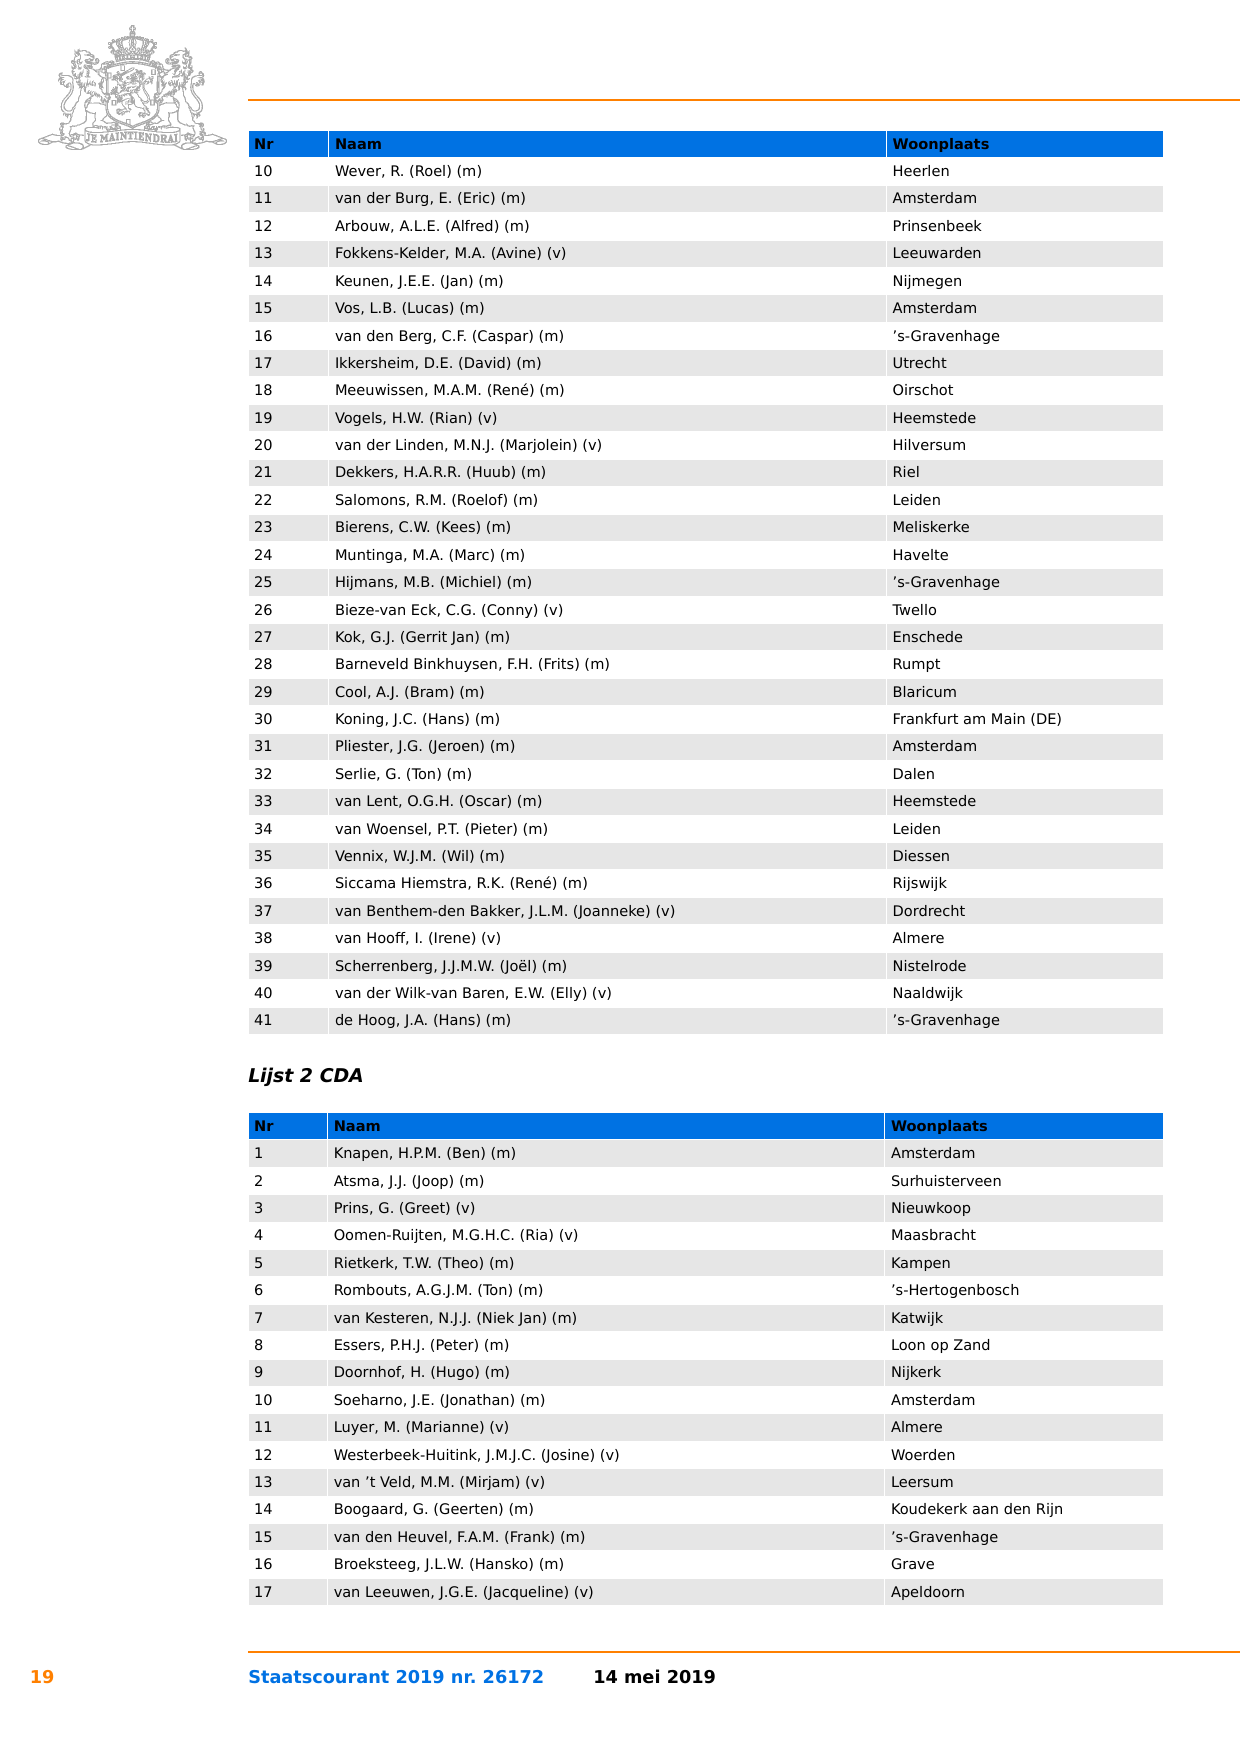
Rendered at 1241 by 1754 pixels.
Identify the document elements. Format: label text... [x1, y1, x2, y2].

table_cell Amsterdam [887, 186, 1163, 212]
table_cell Havelte [887, 542, 1163, 568]
table_cell Scherrenberg, J.J.M.W. (Joël) (m) [329, 953, 886, 979]
table_cell Luyer, M. (Marianne) (v) [328, 1414, 884, 1441]
table_cell Utrecht [887, 350, 1163, 376]
table_header Woonplaats [887, 131, 1163, 157]
table_cell Dordrecht [887, 898, 1163, 924]
table_cell 34 [249, 816, 328, 842]
table_cell ’s-Gravenhage [885, 1524, 1163, 1550]
subtitle Lijst 2 CDA [248, 1065, 1163, 1087]
table_cell Barneveld Binkhuysen, F.H. (Frits) (m) [329, 651, 886, 678]
table_cell Frankfurt am Main (DE) [887, 706, 1163, 733]
table_cell Heemstede [887, 405, 1163, 431]
table_cell Blaricum [887, 679, 1163, 705]
table_cell Doornhof, H. (Hugo) (m) [328, 1360, 884, 1386]
table_cell Leersum [885, 1469, 1163, 1496]
table_cell Rijswijk [887, 871, 1163, 897]
table_cell van Kesteren, N.J.J. (Niek Jan) (m) [328, 1305, 884, 1331]
table_cell van Hooff, I. (Irene) (v) [329, 925, 886, 952]
table_cell 9 [249, 1360, 327, 1386]
table_cell Fokkens-Kelder, M.A. (Avine) (v) [329, 241, 886, 267]
table_cell 27 [249, 624, 328, 650]
table_cell Wever, R. (Roel) (m) [329, 158, 886, 185]
table_cell van den Berg, C.F. (Caspar) (m) [329, 323, 886, 349]
table_cell Amsterdam [887, 734, 1163, 760]
table_cell Vogels, H.W. (Rian) (v) [329, 405, 886, 431]
table_cell 40 [249, 980, 328, 1007]
table_cell 8 [249, 1332, 327, 1358]
table_cell 17 [249, 1579, 327, 1605]
table_cell Amsterdam [885, 1140, 1163, 1167]
table_cell Hilversum [887, 432, 1163, 459]
table_cell Prins, G. (Greet) (v) [328, 1195, 884, 1222]
table_cell Vennix, W.J.M. (Wil) (m) [329, 843, 886, 869]
table_cell 13 [249, 1469, 327, 1496]
table_cell 26 [249, 597, 328, 623]
table_cell 13 [249, 241, 328, 267]
table_cell 41 [249, 1008, 328, 1034]
table_cell Dekkers, H.A.R.R. (Huub) (m) [329, 460, 886, 486]
table_cell Pliester, J.G. (Jeroen) (m) [329, 734, 886, 760]
table_cell Meeuwissen, M.A.M. (René) (m) [329, 378, 886, 404]
table_cell Koudekerk aan den Rijn [885, 1497, 1163, 1523]
table_cell de Hoog, J.A. (Hans) (m) [329, 1008, 886, 1034]
table_cell 30 [249, 706, 328, 733]
table_cell 32 [249, 761, 328, 787]
table_cell 33 [249, 789, 328, 815]
table_cell Diessen [887, 843, 1163, 869]
table_cell 37 [249, 898, 328, 924]
table_cell Grave [885, 1551, 1163, 1578]
table_cell Amsterdam [887, 295, 1163, 322]
table_cell 17 [249, 350, 328, 376]
table_cell Bieze-van Eck, C.G. (Conny) (v) [329, 597, 886, 623]
table_cell Meliskerke [887, 515, 1163, 541]
table_cell 22 [249, 487, 328, 513]
table_cell Vos, L.B. (Lucas) (m) [329, 295, 886, 322]
table_cell 28 [249, 651, 328, 678]
table_cell van Benthem-den Bakker, J.L.M. (Joanneke) (v) [329, 898, 886, 924]
table_cell Rietkerk, T.W. (Theo) (m) [328, 1250, 884, 1276]
table_cell Leiden [887, 816, 1163, 842]
table_cell 39 [249, 953, 328, 979]
table_cell van der Burg, E. (Eric) (m) [329, 186, 886, 212]
table_cell 21 [249, 460, 328, 486]
table_cell Almere [885, 1414, 1163, 1441]
table_cell 15 [249, 1524, 327, 1550]
table_cell Serlie, G. (Ton) (m) [329, 761, 886, 787]
table_cell Ikkersheim, D.E. (David) (m) [329, 350, 886, 376]
table_cell 38 [249, 925, 328, 952]
table_cell van der Linden, M.N.J. (Marjolein) (v) [329, 432, 886, 459]
table_cell Nijmegen [887, 268, 1163, 294]
table_cell van ’t Veld, M.M. (Mirjam) (v) [328, 1469, 884, 1496]
table_cell 23 [249, 515, 328, 541]
table_cell ’s-Hertogenbosch [885, 1278, 1163, 1304]
table_cell 35 [249, 843, 328, 869]
table_cell Loon op Zand [885, 1332, 1163, 1358]
table_cell 7 [249, 1305, 327, 1331]
table_cell Oirschot [887, 378, 1163, 404]
table_cell van den Heuvel, F.A.M. (Frank) (m) [328, 1524, 884, 1550]
table_cell Dalen [887, 761, 1163, 787]
table_cell Soeharno, J.E. (Jonathan) (m) [328, 1387, 884, 1413]
table_cell 18 [249, 378, 328, 404]
table_cell Arbouw, A.L.E. (Alfred) (m) [329, 213, 886, 239]
table_cell Boogaard, G. (Geerten) (m) [328, 1497, 884, 1523]
table_cell Apeldoorn [885, 1579, 1163, 1605]
table_header Naam [329, 131, 886, 157]
table_cell Leeuwarden [887, 241, 1163, 267]
table_cell Atsma, J.J. (Joop) (m) [328, 1168, 884, 1194]
table_cell 12 [249, 213, 328, 239]
table_cell Rombouts, A.G.J.M. (Ton) (m) [328, 1278, 884, 1304]
table_cell ’s-Gravenhage [887, 323, 1163, 349]
table_cell 19 [249, 405, 328, 431]
table_cell Heemstede [887, 789, 1163, 815]
table_cell Westerbeek-Huitink, J.M.J.C. (Josine) (v) [328, 1442, 884, 1468]
table_header Nr [249, 1113, 327, 1139]
table_cell 11 [249, 186, 328, 212]
table_cell Kampen [885, 1250, 1163, 1276]
table_cell Nistelrode [887, 953, 1163, 979]
table_cell Hijmans, M.B. (Michiel) (m) [329, 569, 886, 596]
table_cell Kok, G.J. (Gerrit Jan) (m) [329, 624, 886, 650]
table_cell 4 [249, 1223, 327, 1249]
picture [38, 25, 227, 150]
table_cell Rumpt [887, 651, 1163, 678]
table_cell Muntinga, M.A. (Marc) (m) [329, 542, 886, 568]
table_cell Heerlen [887, 158, 1163, 185]
table_cell Nieuwkoop [885, 1195, 1163, 1222]
table_cell Maasbracht [885, 1223, 1163, 1249]
table_cell Riel [887, 460, 1163, 486]
table_cell 6 [249, 1278, 327, 1304]
table_cell Knapen, H.P.M. (Ben) (m) [328, 1140, 884, 1167]
table_cell Amsterdam [885, 1387, 1163, 1413]
table_cell Bierens, C.W. (Kees) (m) [329, 515, 886, 541]
table_cell Enschede [887, 624, 1163, 650]
table_cell Surhuisterveen [885, 1168, 1163, 1194]
table_cell 3 [249, 1195, 327, 1222]
table_cell van der Wilk-van Baren, E.W. (Elly) (v) [329, 980, 886, 1007]
table_cell Nijkerk [885, 1360, 1163, 1386]
table_cell 5 [249, 1250, 327, 1276]
table_cell 16 [249, 323, 328, 349]
table_cell 20 [249, 432, 328, 459]
table_cell ’s-Gravenhage [887, 1008, 1163, 1034]
table_cell ’s-Gravenhage [887, 569, 1163, 596]
table_cell 11 [249, 1414, 327, 1441]
table_cell Siccama Hiemstra, R.K. (René) (m) [329, 871, 886, 897]
table_cell 14 [249, 268, 328, 294]
table_cell 25 [249, 569, 328, 596]
table_cell Cool, A.J. (Bram) (m) [329, 679, 886, 705]
table_cell van Woensel, P.T. (Pieter) (m) [329, 816, 886, 842]
table_cell Essers, P.H.J. (Peter) (m) [328, 1332, 884, 1358]
table_cell 10 [249, 1387, 327, 1413]
table_cell Naaldwijk [887, 980, 1163, 1007]
table_cell 29 [249, 679, 328, 705]
table_cell van Lent, O.G.H. (Oscar) (m) [329, 789, 886, 815]
table_cell 14 [249, 1497, 327, 1523]
table_cell Prinsenbeek [887, 213, 1163, 239]
table_cell Leiden [887, 487, 1163, 513]
table_cell Woerden [885, 1442, 1163, 1468]
table_cell Koning, J.C. (Hans) (m) [329, 706, 886, 733]
table_cell Almere [887, 925, 1163, 952]
table_cell 1 [249, 1140, 327, 1167]
table_cell Katwijk [885, 1305, 1163, 1331]
table_cell van Leeuwen, J.G.E. (Jacqueline) (v) [328, 1579, 884, 1605]
table_cell 16 [249, 1551, 327, 1578]
table_cell 2 [249, 1168, 327, 1194]
table_cell Oomen-Ruijten, M.G.H.C. (Ria) (v) [328, 1223, 884, 1249]
table_cell Salomons, R.M. (Roelof) (m) [329, 487, 886, 513]
table_cell 10 [249, 158, 328, 185]
table_header Woonplaats [885, 1113, 1163, 1139]
table_cell 24 [249, 542, 328, 568]
table_cell 31 [249, 734, 328, 760]
table_cell Keunen, J.E.E. (Jan) (m) [329, 268, 886, 294]
table_cell Broeksteeg, J.L.W. (Hansko) (m) [328, 1551, 884, 1578]
table_cell Twello [887, 597, 1163, 623]
table_cell 12 [249, 1442, 327, 1468]
table_cell 15 [249, 295, 328, 322]
table_cell 36 [249, 871, 328, 897]
table_header Nr [249, 131, 328, 157]
table_header Naam [328, 1113, 884, 1139]
